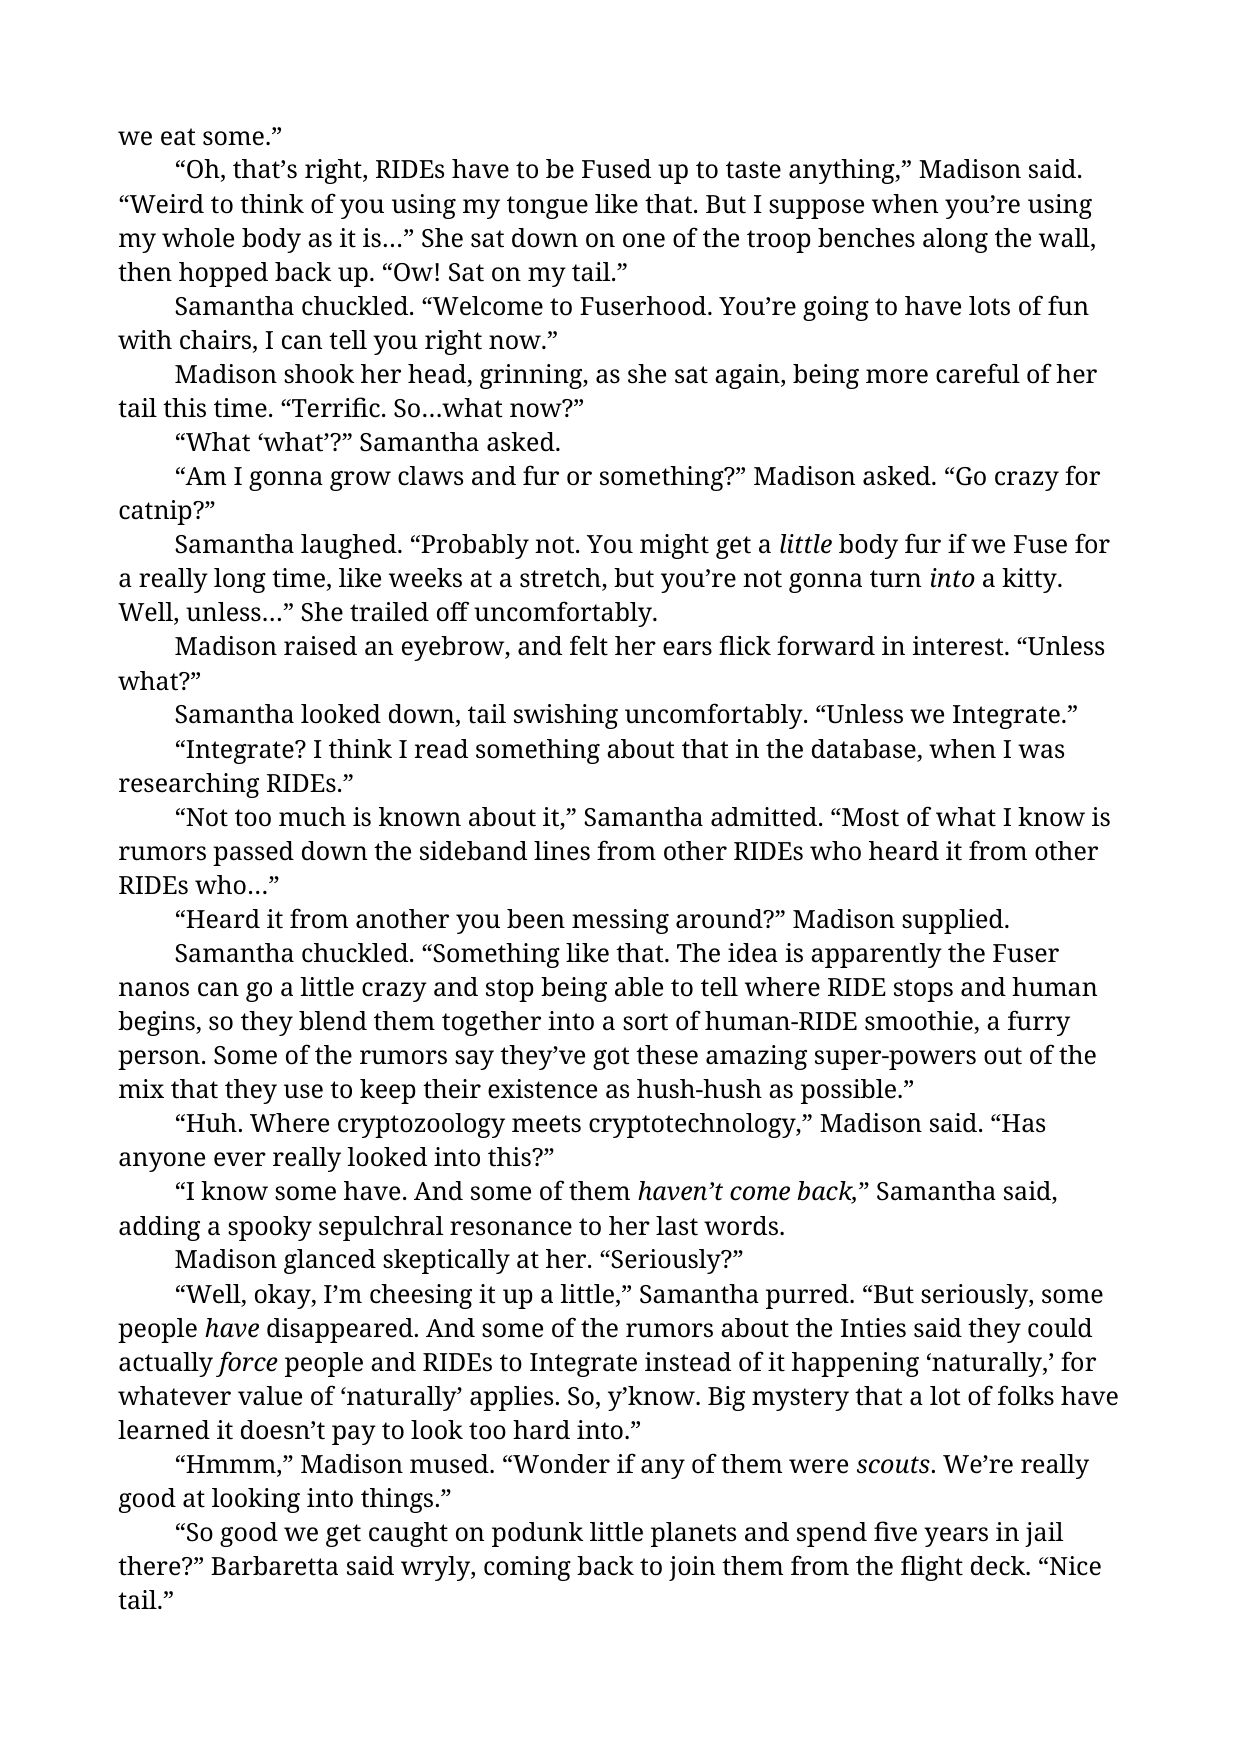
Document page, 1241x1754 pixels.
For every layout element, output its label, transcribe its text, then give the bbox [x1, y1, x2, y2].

text Samantha chuckled. “Welcome to Fuserhood. You’re going to have lots of fun with chairs, I can tell you right now.” [118, 288, 1122, 357]
text “Am I gonna grow claws and fur or something?” Madison asked. “Go crazy for catnip?” [118, 459, 1122, 527]
text Samantha looked down, tail swishing uncomfortably. “Unless we Integrate.” [118, 697, 1122, 731]
text Samantha chuckled. “Something like that. The idea is apparently the Fuser nanos can go a little crazy and stop being able to tell where RIDE stops and human begins, so they blend them together into a sort of human-RIDE smoothie, a furry person. Some of the rumors say they’ve got these amazing super-powers out of the mix that they use to keep their existence as hush-hush as possible.” [118, 936, 1122, 1106]
text “Hmmm,” Madison mused. “Wonder if any of them were scouts. We’re really good at looking into things.” [118, 1447, 1122, 1515]
text Samantha laughed. “Probably not. You might get a little body fur if we Fuse for a really long time, like weeks at a stretch, but you’re not gonna turn into a kitty. Well, unless…” She trailed off uncomfortably. [118, 527, 1122, 629]
text “So good we get caught on podunk little planets and spend five years in jail there?” Barbaretta said wryly, coming back to join them from the flight deck. “Nice tail.” [118, 1515, 1122, 1617]
text “Integrate? I think I read something about that in the database, when I was researching RIDEs.” [118, 731, 1122, 799]
text “Well, okay, I’m cheesing it up a little,” Samantha purred. “But seriously, some people have disappeared. And some of the rumors about the Inties said they could actually force people and RIDEs to Integrate instead of it happening ‘naturally,’ for whatever value of ‘naturally’ applies. So, y’know. Big mystery that a lot of folks have learned it doesn’t pay to look too hard into.” [118, 1276, 1122, 1447]
text “I know some have. And some of them haven’t come back,” Samantha said, adding a spooky sepulchral resonance to her last words. [118, 1174, 1122, 1242]
text we eat some.” [118, 118, 1122, 152]
text Madison shook her head, grinning, as she sat again, being more careful of her tail this time. “Terrific. So…what now?” [118, 357, 1122, 425]
text Madison raised an eyebrow, and felt her ears flick forward in interest. “Unless what?” [118, 629, 1122, 697]
text “What ‘what’?” Samantha asked. [118, 425, 1122, 459]
text “Not too much is known about it,” Samantha admitted. “Most of what I know is rumors passed down the sideband lines from other RIDEs who heard it from other RIDEs who…” [118, 799, 1122, 902]
text Madison glanced skeptically at her. “Seriously?” [118, 1242, 1122, 1276]
text “Huh. Where cryptozoology meets cryptotechnology,” Madison said. “Has anyone ever really looked into this?” [118, 1106, 1122, 1174]
text “Heard it from another you been messing around?” Madison supplied. [118, 902, 1122, 936]
text “Oh, that’s right, RIDEs have to be Fused up to taste anything,” Madison said. “Weird to think of you using my tongue like that. But I suppose when you’re using my whole body as it is…” She sat down on one of the troop benches along the wall, then hopped back up. “Ow! Sat on my tail.” [118, 152, 1122, 288]
